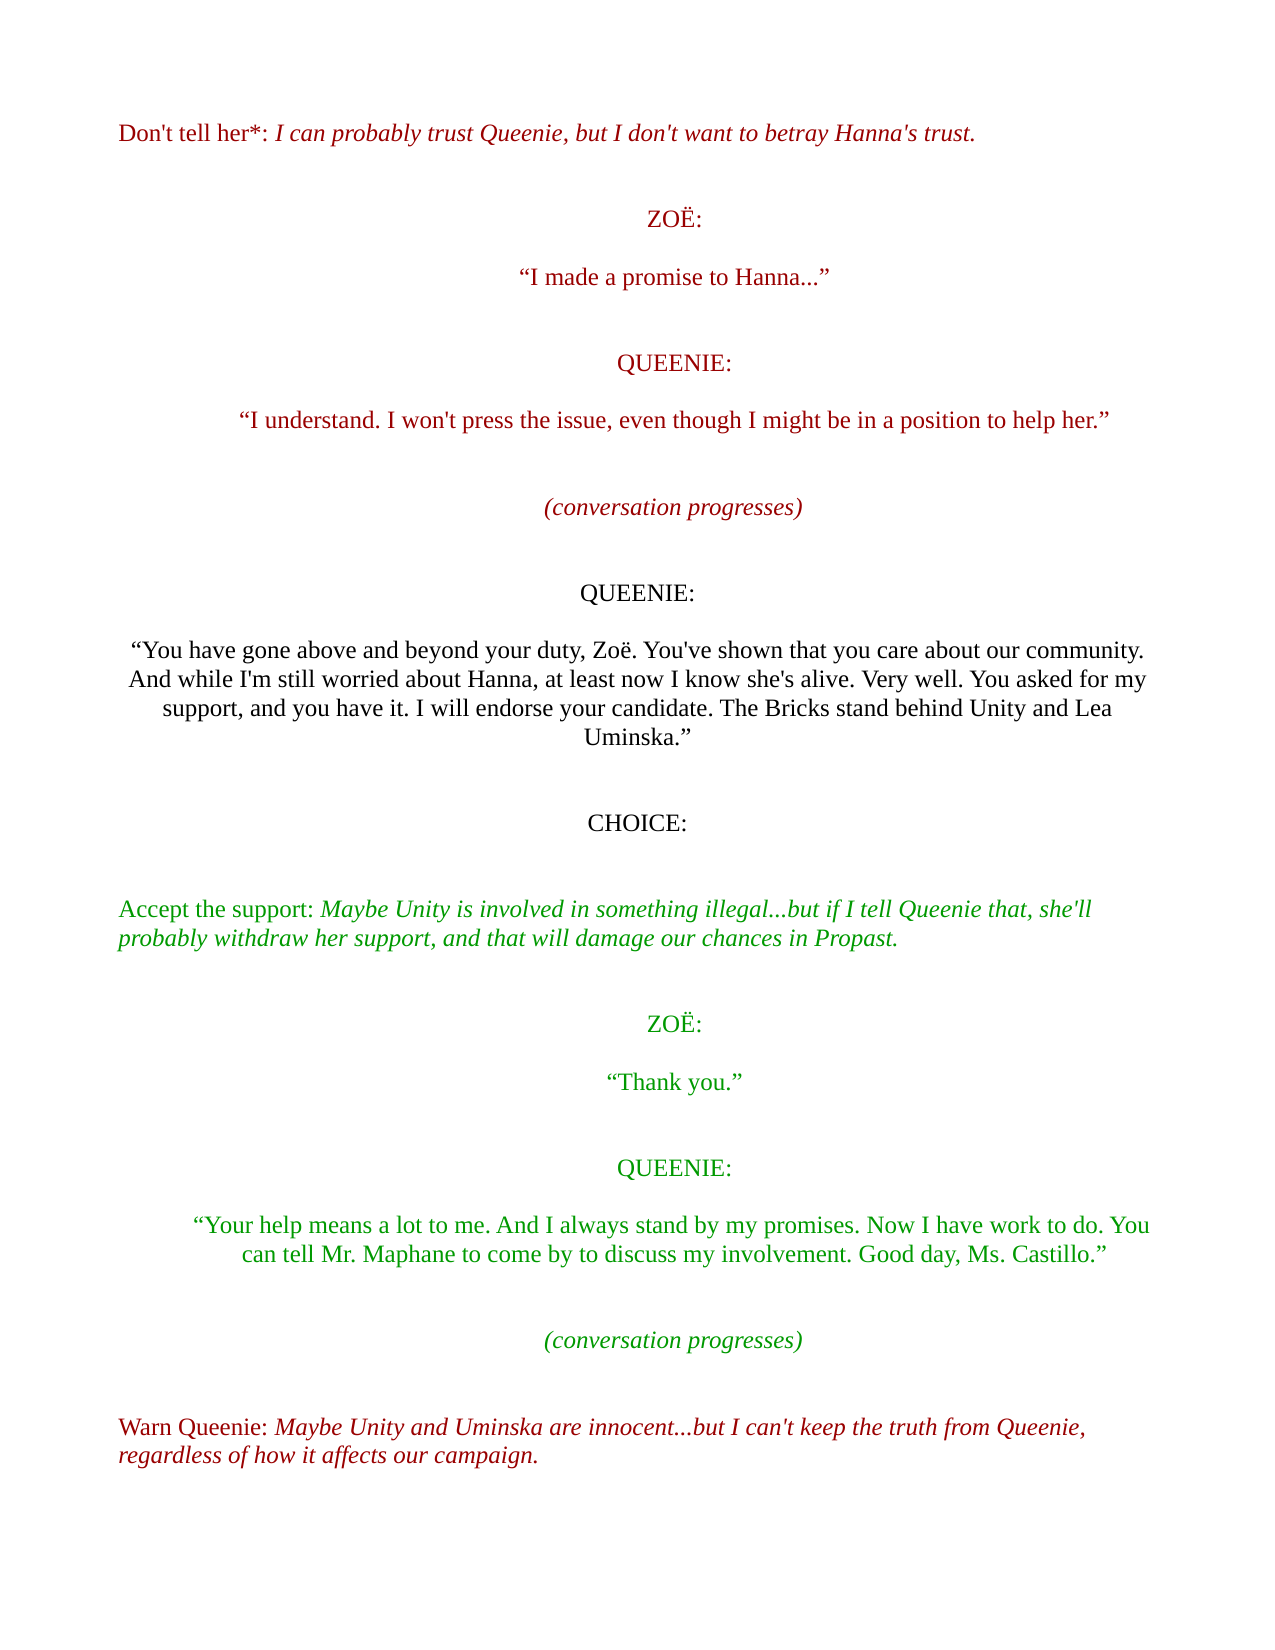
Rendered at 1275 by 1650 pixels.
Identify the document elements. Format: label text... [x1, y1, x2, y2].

text CHOICE: [118, 808, 1157, 837]
text “I understand. I won't press the issue, even though I might be in a position to help her.” [118, 406, 1157, 434]
text ZOË: [118, 204, 1157, 233]
text “You have gone above and beyond your duty, Zoë. You've shown that you care about our community. And while I'm still worried about Hanna, at least now I know she's alive. Very well. You asked for my support, and you have it. I will endorse your candidate. The Bricks stand behind Unity and Lea Uminska.” [118, 636, 1157, 751]
text Warn Queenie: Maybe Unity and Uminska are innocent...but I can't keep the truth from Queenie, regardless of how it affects our campaign. [118, 1412, 1157, 1469]
text “Thank you.” [118, 1067, 1157, 1096]
text (conversation progresses) [118, 492, 1157, 521]
text QUEENIE: [118, 1153, 1157, 1182]
text Accept the support: Maybe Unity is involved in something illegal...but if I tell Queenie that, she'll probably withdraw her support, and that will damage our chances in Propast. [118, 894, 1157, 952]
text (conversation progresses) [118, 1326, 1157, 1354]
text QUEENIE: [118, 578, 1157, 607]
text ZOË: [118, 1009, 1157, 1038]
text Don't tell her*: I can probably trust Queenie, but I don't want to betray Hanna's trust. [118, 118, 1157, 147]
text “I made a promise to Hanna...” [118, 262, 1157, 291]
text QUEENIE: [118, 348, 1157, 377]
text “Your help means a lot to me. And I always stand by my promises. Now I have work to do. You can tell Mr. Maphane to come by to discuss my involvement. Good day, Ms. Castillo.” [118, 1211, 1157, 1268]
